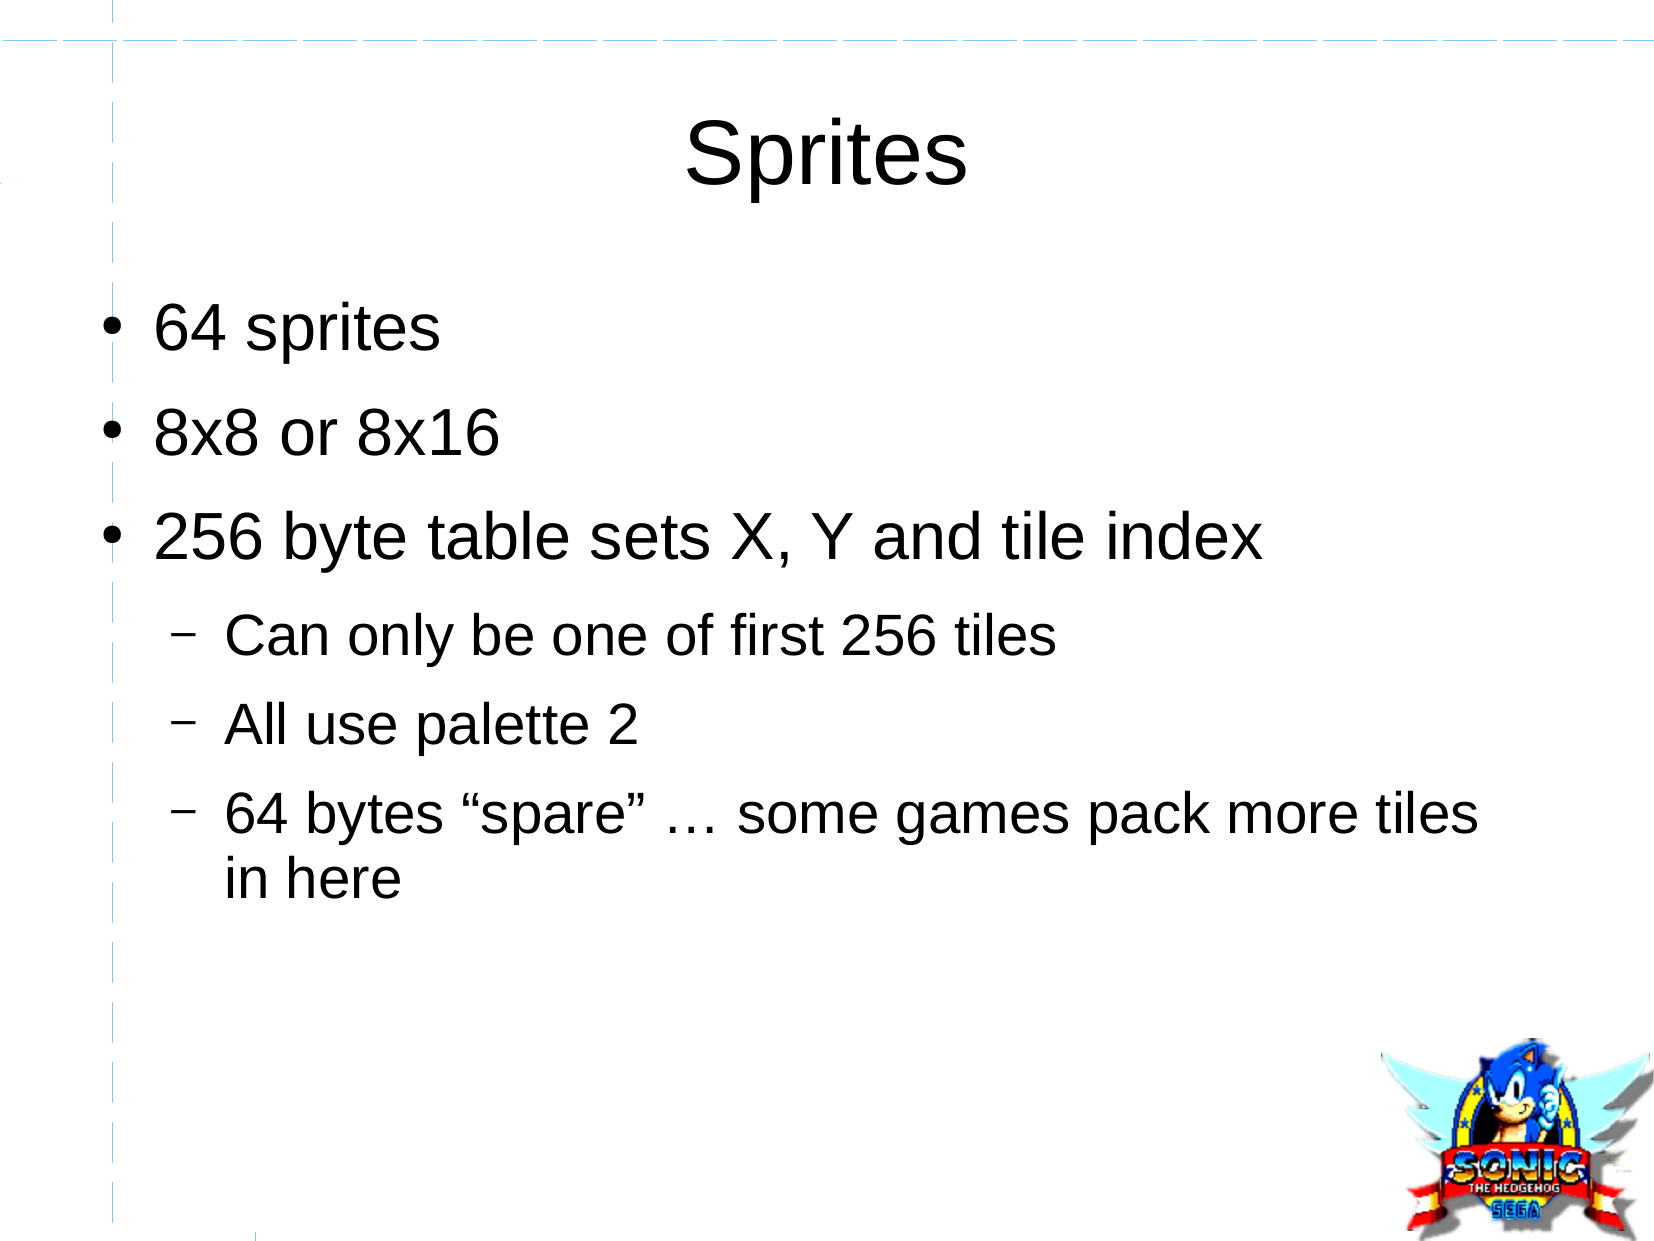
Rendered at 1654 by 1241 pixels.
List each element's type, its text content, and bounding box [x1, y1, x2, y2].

picture [1381, 1038, 1650, 1231]
title Sprites [82, 49, 1571, 257]
list 64 sprites 8x8 or 8x16 256 byte table sets X, Y and tile index Can only be one of first 256 tiles All use palette 2 64 bytes “spare” … some games pack more tiles in here [82, 290, 1538, 1010]
